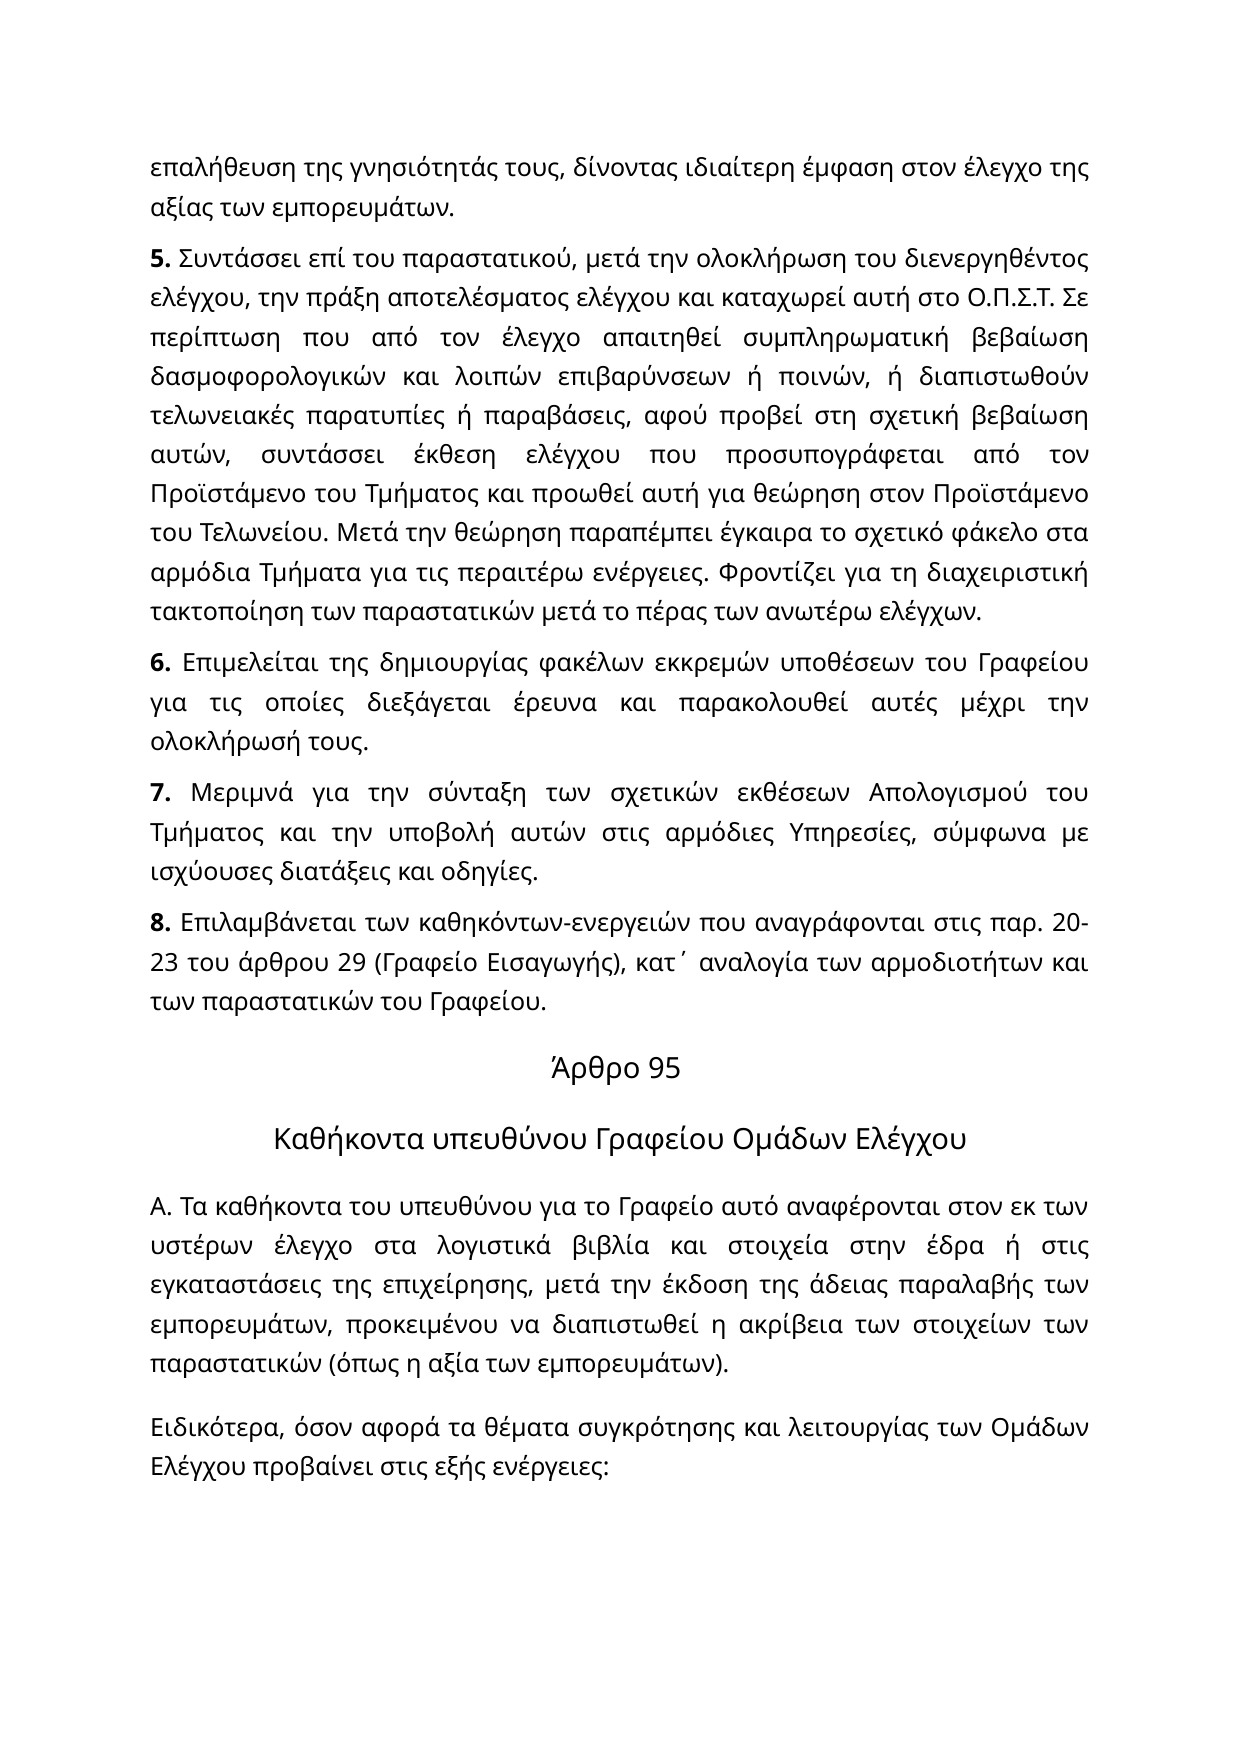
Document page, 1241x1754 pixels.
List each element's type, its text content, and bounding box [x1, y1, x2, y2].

text 8. Επιλαμβάνεται των καθηκόντων-ενεργειών που αναγράφονται στις παρ. 20-23 του άρθρου 29 (Γραφείο Εισαγωγής), κατ΄ αναλογία των αρμοδιοτήτων και των παραστατικών του Γραφείου. [150, 905, 1090, 1017]
text 6. Επιμελείται της δημιουργίας φακέλων εκκρεμών υποθέσεων του Γραφείου για τις οποίες διεξάγεται έρευνα και παρακολουθεί αυτές μέχρι την ολοκλήρωσή τους. [150, 645, 1090, 757]
text Ειδικότερα, όσον αφορά τα θέματα συγκρότησης και λειτουργίας των Ομάδων Ελέγχου προβαίνει στις εξής ενέργειες: [150, 1409, 1090, 1483]
text επαλήθευση της γνησιότητάς τους, δίνοντας ιδιαίτερη έμφαση στον έλεγχο της αξίας των εμπορευμάτων. [150, 150, 1090, 223]
subtitle Άρθρο 95 [150, 1047, 1090, 1087]
text 5. Συντάσσει επί του παραστατικού, μετά την ολοκλήρωση του διενεργηθέντος ελέγχου, την πράξη αποτελέσματος ελέγχου και καταχωρεί αυτή στο Ο.Π.Σ.Τ. Σε περίπτωση που από τον έλεγχο απαιτηθεί συμπληρωματική βεβαίωση δασμοφορολογικών και λοιπών επιβαρύνσεων ή ποινών, ή διαπιστωθούν τελωνειακές παρατυπίες ή παραβάσεις, αφού προβεί στη σχετική βεβαίωση αυτών, συντάσσει έκθεση ελέγχου που προσυπογράφεται από τον Προϊστάμενο του Τμήματος και προωθεί αυτή για θεώρηση στον Προϊστάμενο του Τελωνείου. Μετά την θεώρηση παραπέμπει έγκαιρα το σχετικό φάκελο στα αρμόδια Τμήματα για τις περαιτέρω ενέργειες. Φροντίζει για τη διαχειριστική τακτοποίηση των παραστατικών μετά το πέρας των ανωτέρω ελέγχων. [150, 241, 1090, 627]
text Α. Τα καθήκοντα του υπευθύνου για το Γραφείο αυτό αναφέρονται στον εκ των υστέρων έλεγχο στα λογιστικά βιβλία και στοιχεία στην έδρα ή στις εγκαταστάσεις της επιχείρησης, μετά την έκδοση της άδειας παραλαβής των εμπορευμάτων, προκειμένου να διαπιστωθεί η ακρίβεια των στοιχείων των παραστατικών (όπως η αξία των εμπορευμάτων). [150, 1189, 1090, 1379]
subtitle Καθήκοντα υπευθύνου Γραφείου Ομάδων Ελέγχου [150, 1118, 1090, 1158]
text 7. Μεριμνά για την σύνταξη των σχετικών εκθέσεων Απολογισμού του Τμήματος και την υποβολή αυτών στις αρμόδιες Υπηρεσίες, σύμφωνα με ισχύουσες διατάξεις και οδηγίες. [150, 775, 1090, 887]
